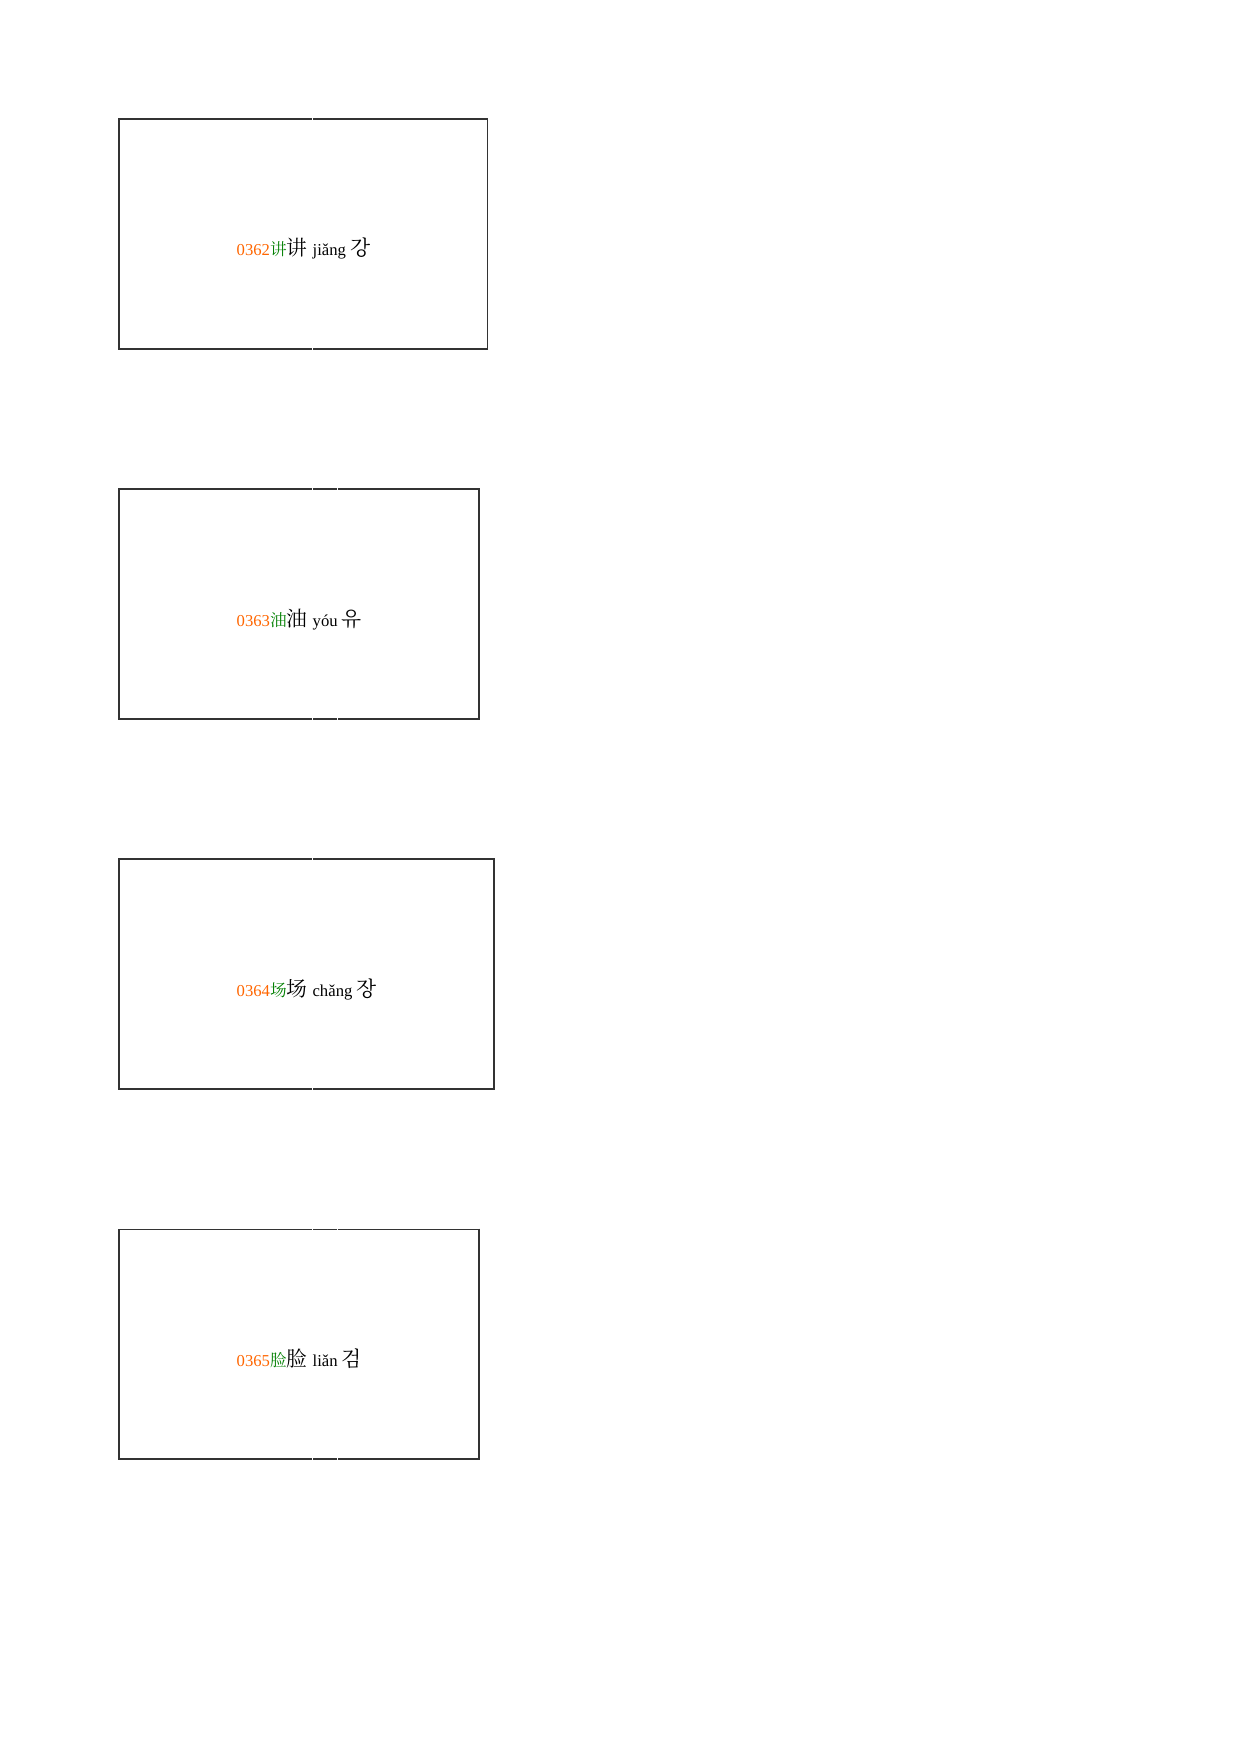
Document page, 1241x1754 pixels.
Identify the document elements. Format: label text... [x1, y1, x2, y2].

text 0364场场 chǎng 장 [120, 859, 493, 1089]
text [488, 118, 1122, 349]
text [480, 488, 1122, 719]
text 0363油油 yóu 유 [120, 489, 478, 719]
text 0362讲讲 jiǎng 강 [120, 119, 487, 349]
text [480, 1228, 1122, 1460]
text [495, 858, 1122, 1090]
text 0365脸脸 liǎn 검 [120, 1230, 478, 1459]
